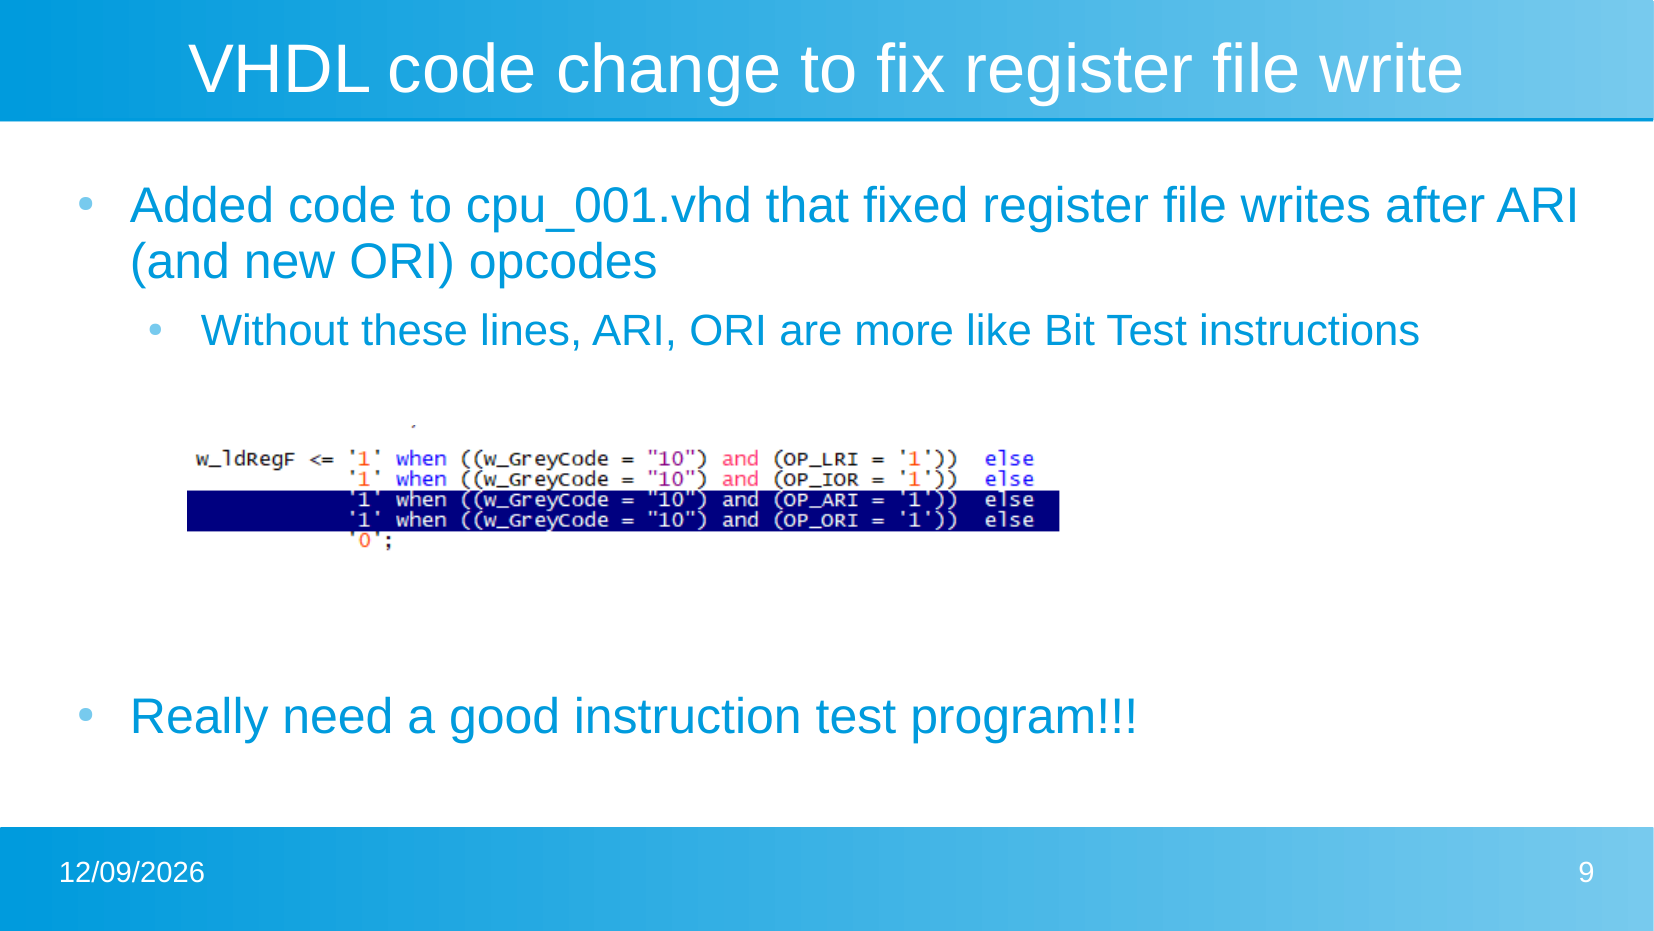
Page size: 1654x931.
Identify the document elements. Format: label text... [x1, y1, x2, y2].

list Added code to cpu_001.vhd that fixed register file writes after ARI (and new ORI) opcodes Without these lines, ARI, ORI are more like Bit Test instructions Really need a good instruction test program!!! [59, 177, 1595, 397]
title VHDL code change to fix register file write [59, 29, 1595, 108]
picture [187, 425, 1094, 563]
